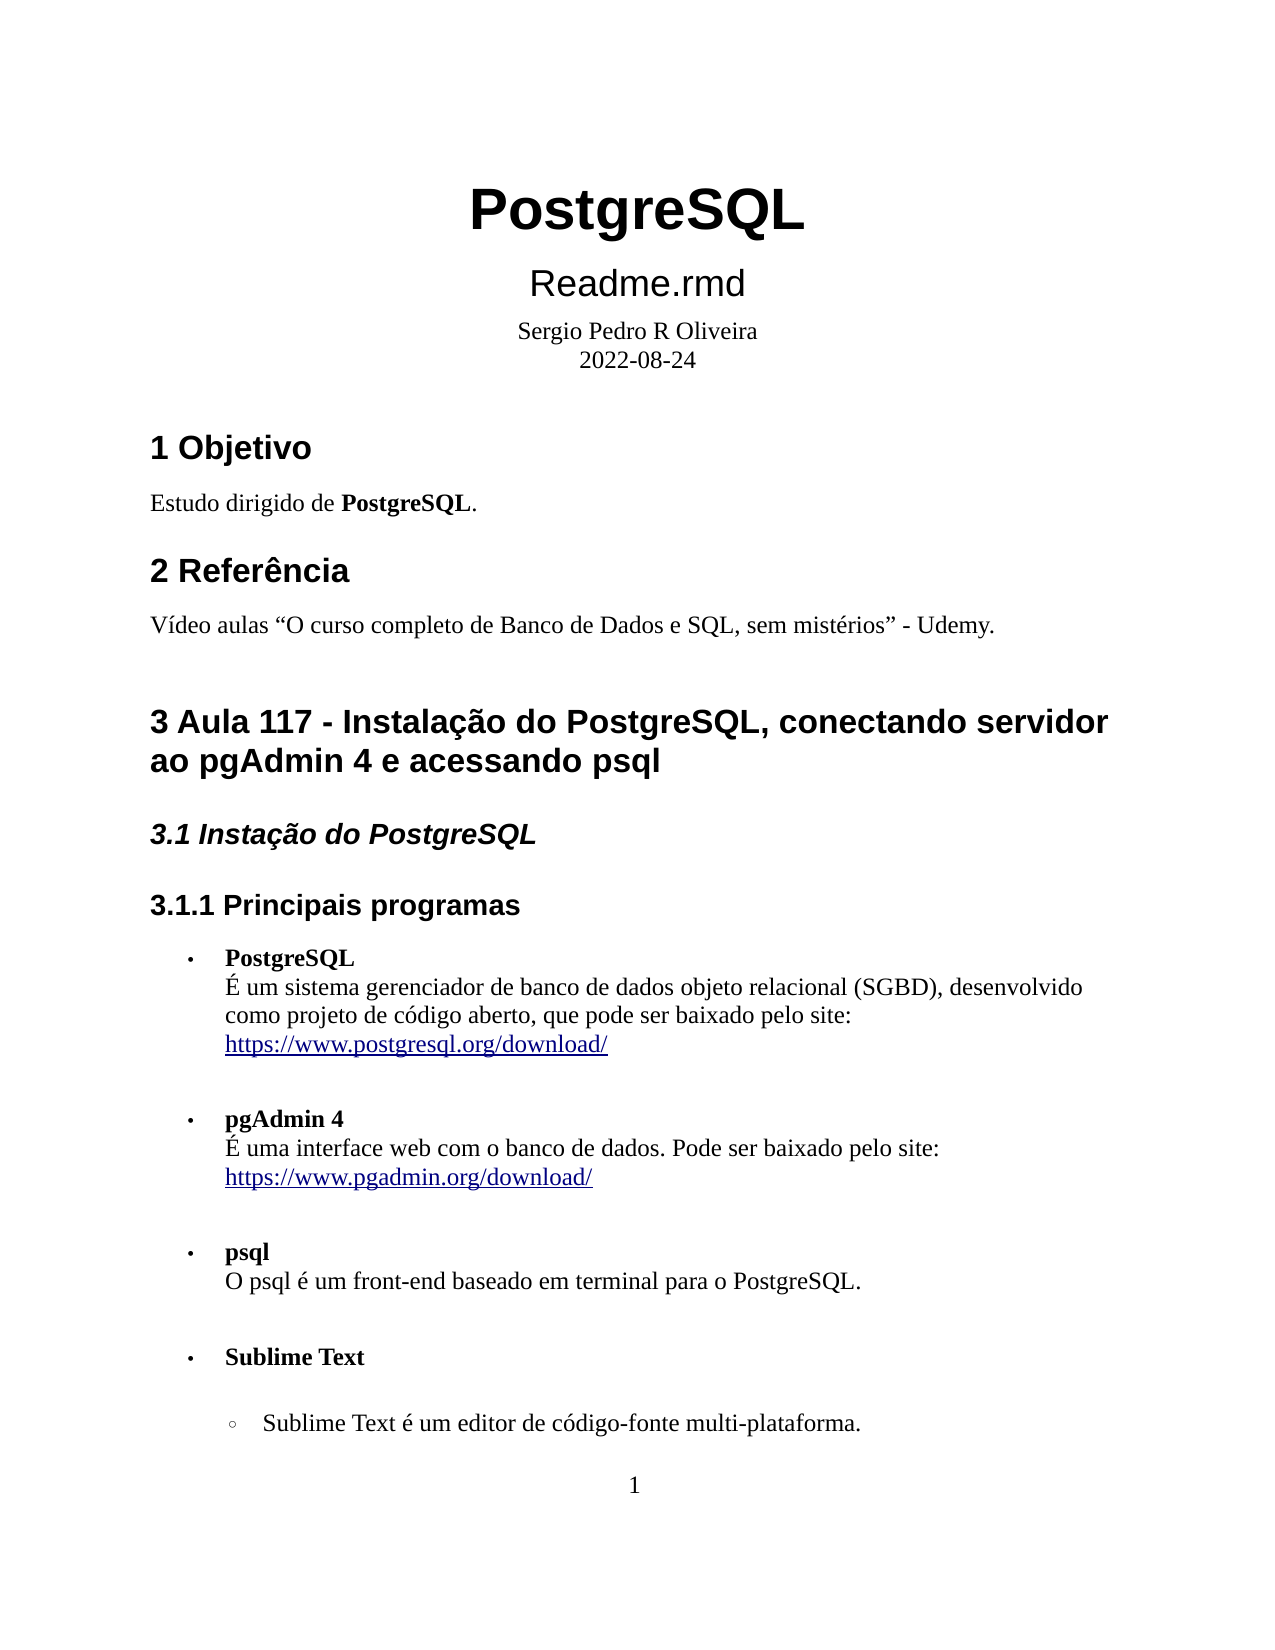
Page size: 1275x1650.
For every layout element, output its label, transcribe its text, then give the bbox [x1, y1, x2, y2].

subtitle 1 Objetivo [150, 428, 1125, 466]
list psql O psql é um front-end baseado em terminal para o PostgreSQL. [187, 1237, 1125, 1324]
title PostgreSQL [150, 175, 1125, 242]
text Sergio Pedro R Oliveira [150, 316, 1125, 345]
list Sublime Text [187, 1342, 1125, 1399]
list PostgreSQL É um sistema gerenciador de banco de dados objeto relacional (SGBD), desenvolvido como projeto de código aberto, que pode ser baixado pelo site: https://www.postgresql.org/download/ [187, 943, 1125, 1087]
subtitle 3.1 Instação do PostgreSQL [150, 817, 1125, 850]
list pgAdmin 4 É uma interface web com o banco de dados. Pode ser baixado pelo site: https://www.pgadmin.org/download/ [187, 1104, 1125, 1219]
subtitle Readme.rmd [150, 261, 1125, 304]
subtitle 2 Referência [150, 551, 1125, 589]
text 2022-08-24 [150, 345, 1125, 374]
text Vídeo aulas “O curso completo de Banco de Dados e SQL, sem mistérios” - Udemy. [150, 611, 1125, 639]
subtitle 3.1.1 Principais programas [150, 888, 1125, 921]
list Sublime Text é um editor de código-fonte multi-plataforma. [225, 1408, 1125, 1437]
text Estudo dirigido de PostgreSQL. [150, 488, 1125, 517]
subtitle 3 Aula 117 - Instalação do PostgreSQL, conectando servidor ao pgAdmin 4 e acessando psql [150, 702, 1125, 779]
